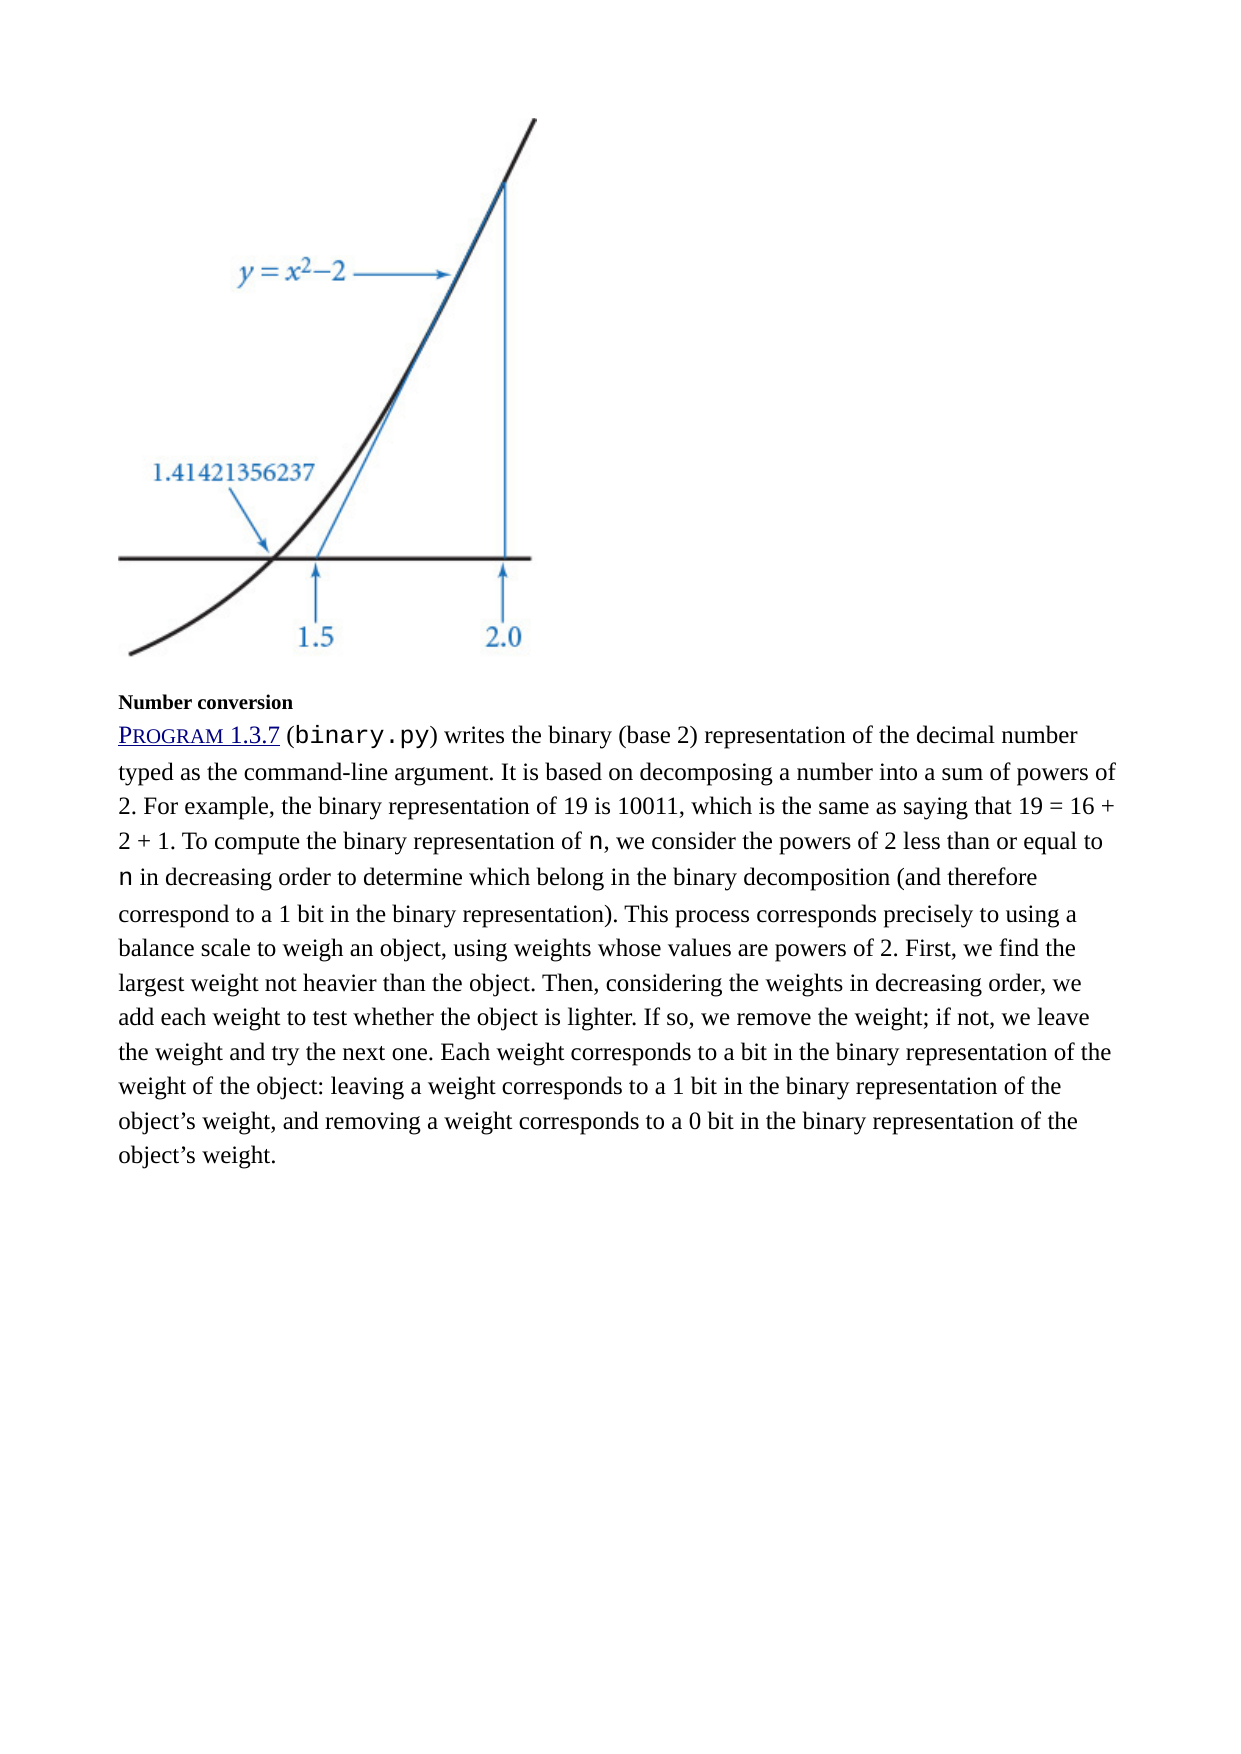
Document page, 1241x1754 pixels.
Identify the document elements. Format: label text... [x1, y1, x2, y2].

subtitle Number conversion [118, 690, 1122, 714]
text PROGRAM 1.3.7 (binary.py) writes the binary (base 2) representation of the decimal number typed as the command-line argument. It is based on decomposing a number into a sum of powers of 2. For example, the binary representation of 19 is 10011, which is the same as saying that 19 = 16 + 2 + 1. To compute the binary representation of n, we consider the powers of 2 less than or equal to n in decreasing order to determine which belong in the binary decomposition (and therefore correspond to a 1 bit in the binary representation). This process corresponds precisely to using a balance scale to weigh an object, using weights whose values are powers of 2. First, we find the largest weight not heavier than the object. Then, considering the weights in decreasing order, we add each weight to test whether the object is lighter. If so, we remove the weight; if not, we leave the weight and try the next one. Each weight corresponds to a bit in the binary representation of the weight of the object: leaving a weight corresponds to a 1 bit in the binary representation of the object’s weight, and removing a weight corresponds to a 0 bit in the binary representation of the object’s weight. [118, 720, 1122, 1169]
picture [118, 118, 537, 658]
